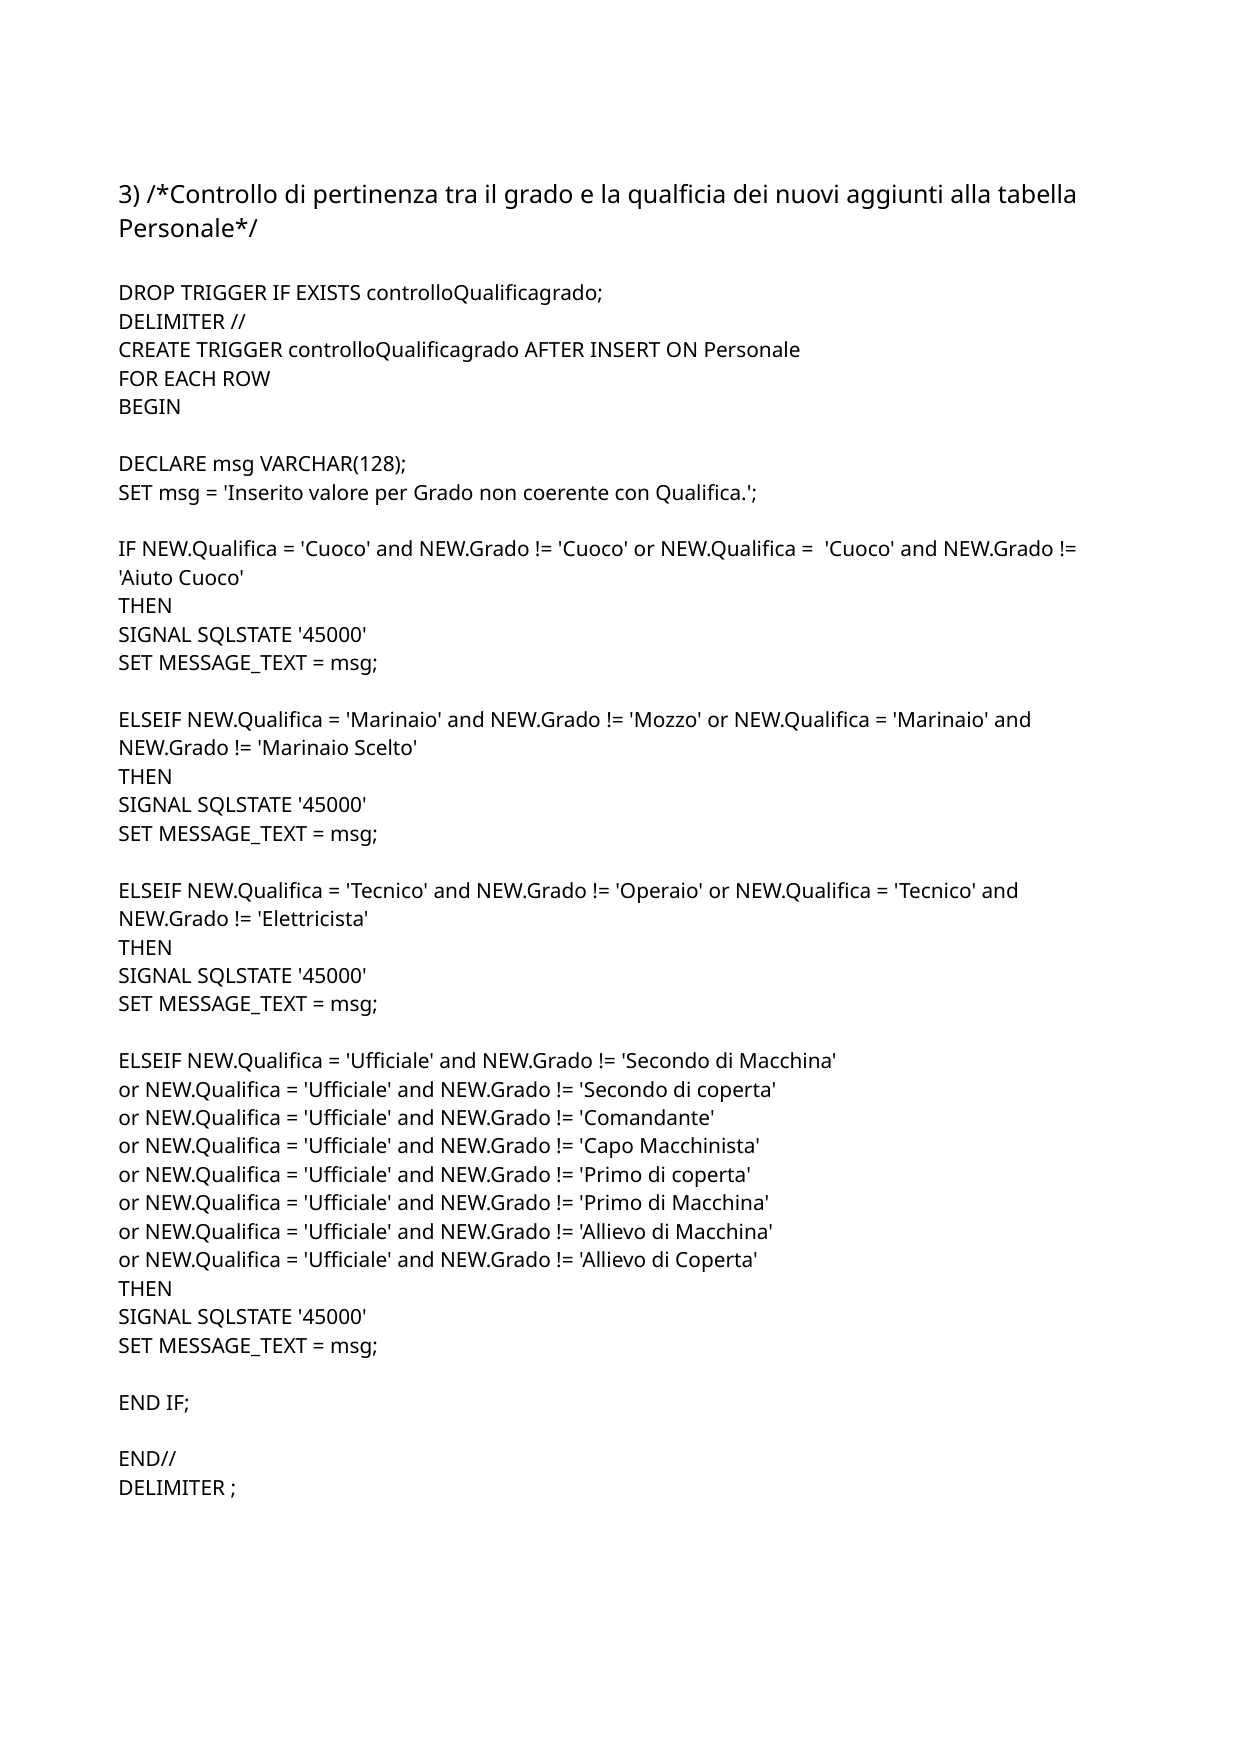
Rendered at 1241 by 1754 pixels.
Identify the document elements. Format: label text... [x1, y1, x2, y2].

text DECLARE msg VARCHAR(128); [118, 449, 1122, 478]
text or NEW.Qualifica = 'Ufficiale' and NEW.Grado != 'Comandante' [118, 1103, 1122, 1132]
text THEN [118, 762, 1122, 790]
text SIGNAL SQLSTATE '45000' [118, 790, 1122, 819]
text ELSEIF NEW.Qualifica = 'Marinaio' and NEW.Grado != 'Mozzo' or NEW.Qualifica = 'Marinaio' and NEW.Grado != 'Marinaio Scelto' [118, 705, 1122, 762]
text SIGNAL SQLSTATE '45000' [118, 620, 1122, 648]
text BEGIN [118, 392, 1122, 421]
text END IF; [118, 1388, 1122, 1416]
text DROP TRIGGER IF EXISTS controlloQualificagrado; [118, 278, 1122, 307]
text THEN [118, 933, 1122, 961]
text SET MESSAGE_TEXT = msg; [118, 819, 1122, 847]
text FOR EACH ROW [118, 364, 1122, 392]
text ELSEIF NEW.Qualifica = 'Tecnico' and NEW.Grado != 'Operaio' or NEW.Qualifica = 'Tecnico' and NEW.Grado != 'Elettricista' [118, 876, 1122, 933]
text or NEW.Qualifica = 'Ufficiale' and NEW.Grado != 'Secondo di coperta' [118, 1075, 1122, 1103]
text SET MESSAGE_TEXT = msg; [118, 989, 1122, 1018]
text or NEW.Qualifica = 'Ufficiale' and NEW.Grado != 'Allievo di Coperta' [118, 1245, 1122, 1274]
text SET MESSAGE_TEXT = msg; [118, 1331, 1122, 1359]
text SET MESSAGE_TEXT = msg; [118, 648, 1122, 677]
text SIGNAL SQLSTATE '45000' [118, 961, 1122, 989]
text END// [118, 1444, 1122, 1473]
text CREATE TRIGGER controlloQualificagrado AFTER INSERT ON Personale [118, 335, 1122, 364]
text DELIMITER // [118, 307, 1122, 335]
text or NEW.Qualifica = 'Ufficiale' and NEW.Grado != 'Allievo di Macchina' [118, 1217, 1122, 1245]
text SET msg = 'Inserito valore per Grado non coerente con Qualifica.'; [118, 478, 1122, 506]
text DELIMITER ; [118, 1473, 1122, 1501]
text THEN [118, 1274, 1122, 1302]
text or NEW.Qualifica = 'Ufficiale' and NEW.Grado != 'Primo di coperta' [118, 1160, 1122, 1188]
text ELSEIF NEW.Qualifica = 'Ufficiale' and NEW.Grado != 'Secondo di Macchina' [118, 1046, 1122, 1075]
text 3) /*Controllo di pertinenza tra il grado e la qualficia dei nuovi aggiunti alla tabella Personale*/ [118, 176, 1122, 244]
text SIGNAL SQLSTATE '45000' [118, 1302, 1122, 1331]
text or NEW.Qualifica = 'Ufficiale' and NEW.Grado != 'Capo Macchinista' [118, 1132, 1122, 1160]
text or NEW.Qualifica = 'Ufficiale' and NEW.Grado != 'Primo di Macchina' [118, 1188, 1122, 1217]
text THEN [118, 591, 1122, 620]
text IF NEW.Qualifica = 'Cuoco' and NEW.Grado != 'Cuoco' or NEW.Qualifica = 'Cuoco' and NEW.Grado != 'Aiuto Cuoco' [118, 534, 1122, 591]
